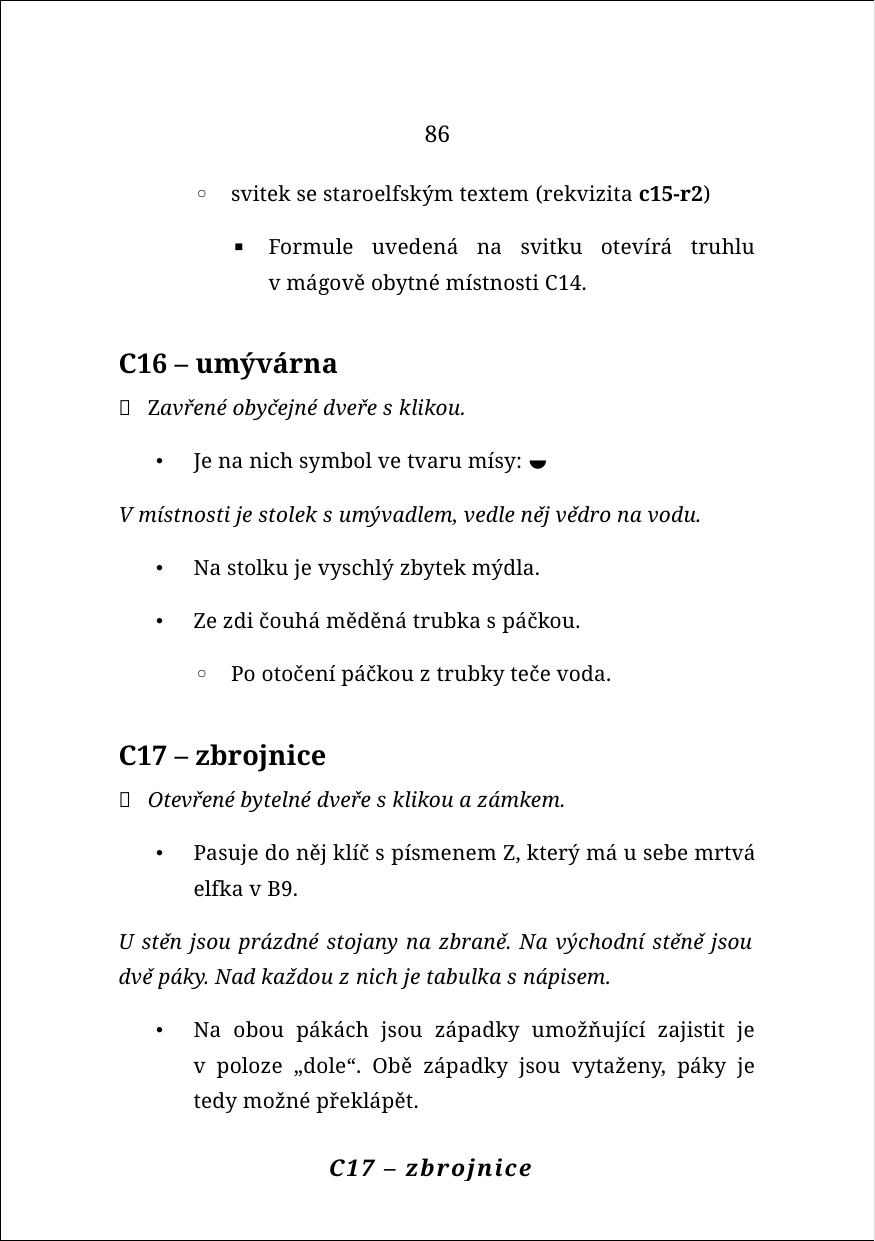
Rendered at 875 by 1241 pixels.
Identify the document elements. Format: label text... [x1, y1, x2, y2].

text 🚪 Zavřené obyčejné dveře s⁠ klikou. [118, 393, 756, 422]
list Na stolku je vyschlý zbytek mýdla. [156, 553, 756, 581]
list Pasuje do něj klíč s⁠ písmenem Z, který má u⁠ sebe mrtvá elfka v⁠ B9. [156, 838, 756, 902]
list Na obou pákách jsou západky umožňující zajistit je v⁠ poloze „dole“. Obě západky jsou vytaženy, páky je tedy možné překlápět. [156, 1016, 756, 1115]
list Po otočení páčkou z⁠ trubky teče voda. [193, 659, 756, 688]
subtitle C16 – umývárna [118, 344, 756, 381]
text U⁠ stěn jsou prázdné stojany na zbraně. Na východní stěně jsou dvě páky. Nad každou z⁠ nich je tabulka s⁠ nápisem. [118, 927, 756, 991]
list Formule uvedená na svitku otevírá truhlu v⁠ mágově obytné místnosti C14. [231, 232, 756, 296]
list svitek se staroelfským textem (rekvizita c15-r2) [193, 179, 756, 207]
list Je na nich symbol ve tvaru mísy: ⯋ [156, 446, 756, 475]
list Ze zdi čouhá měděná trubka s⁠ páčkou. [156, 606, 756, 634]
text V⁠ místnosti je stolek s⁠ umývadlem, vedle něj vědro na vodu. [118, 500, 756, 528]
text 🚪 Otevřené bytelné dveře s⁠ klikou a⁠ zámkem. [118, 785, 756, 813]
subtitle C17 – zbrojnice [118, 736, 756, 773]
